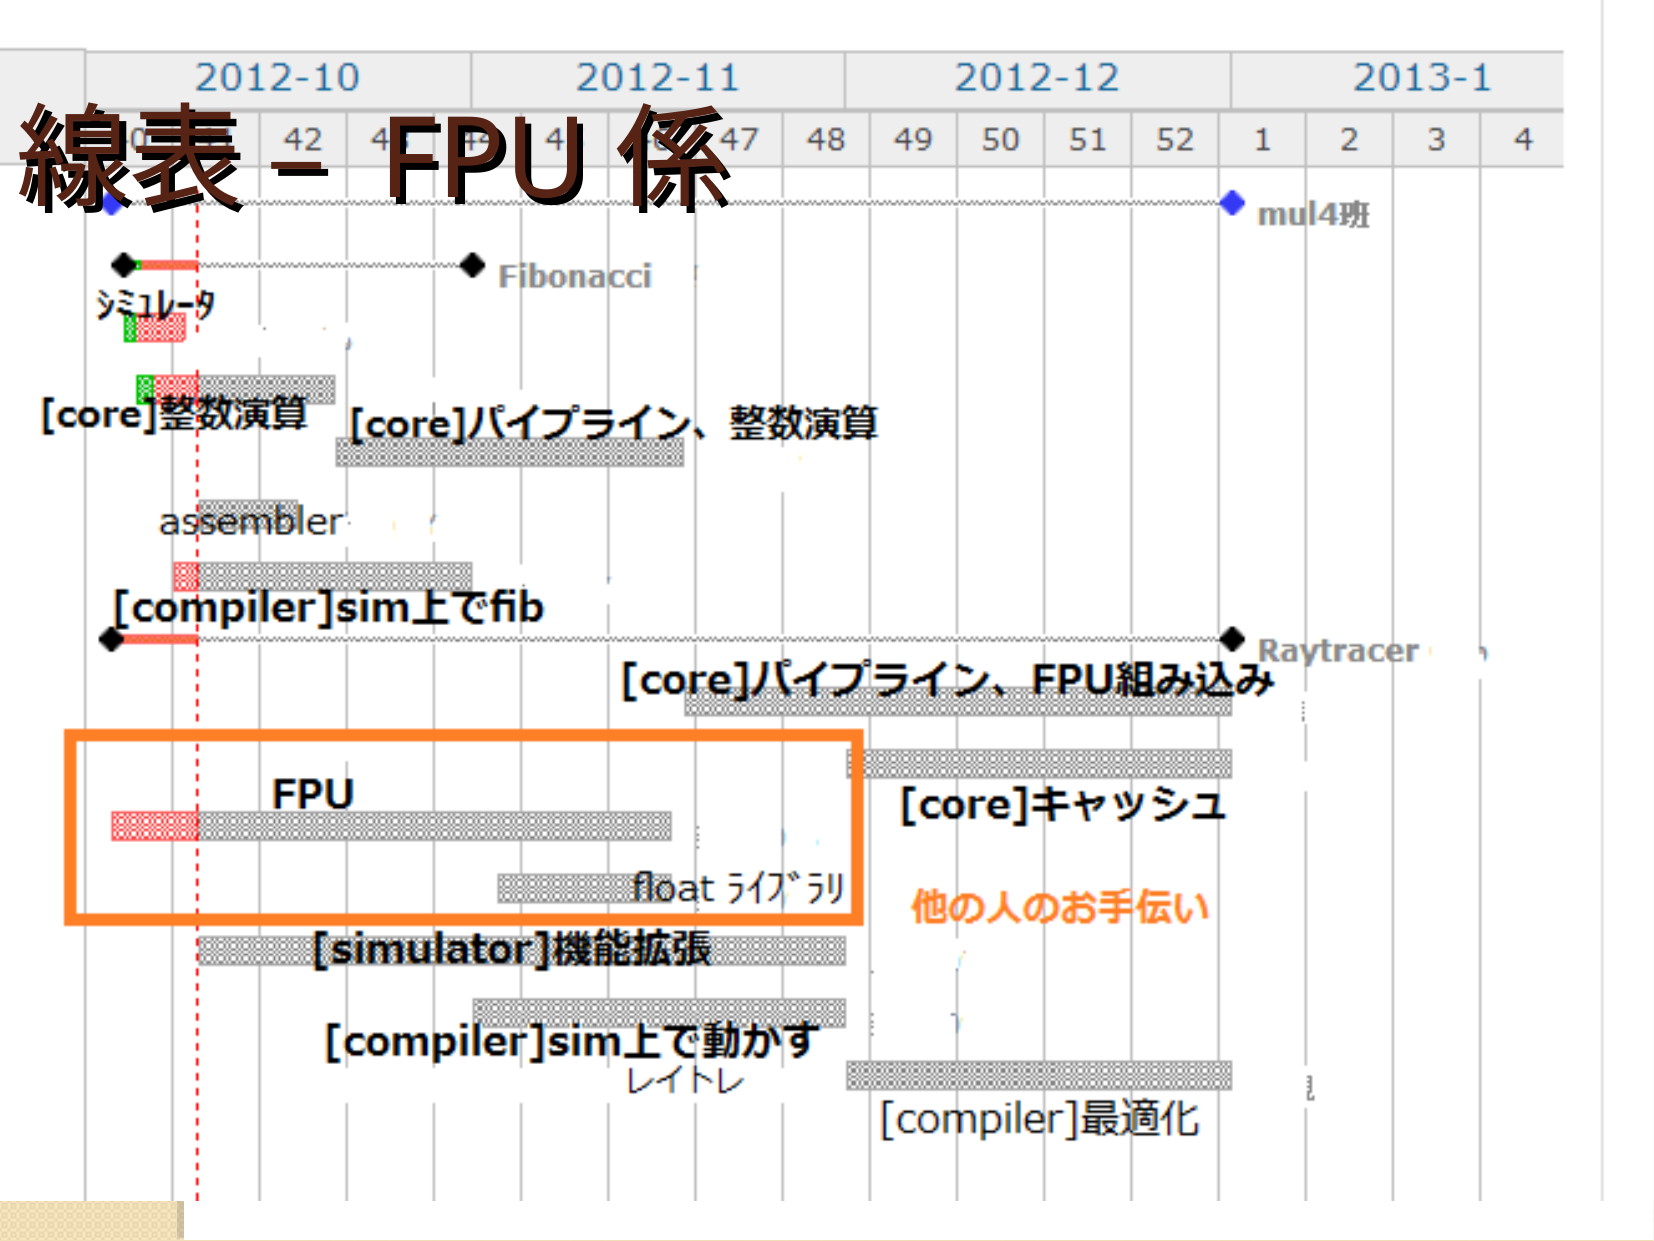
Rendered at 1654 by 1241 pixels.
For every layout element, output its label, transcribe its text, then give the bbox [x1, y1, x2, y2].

picture [0, 0, 1654, 1201]
text_box 線表 – FPU係 [0, 49, 1489, 257]
